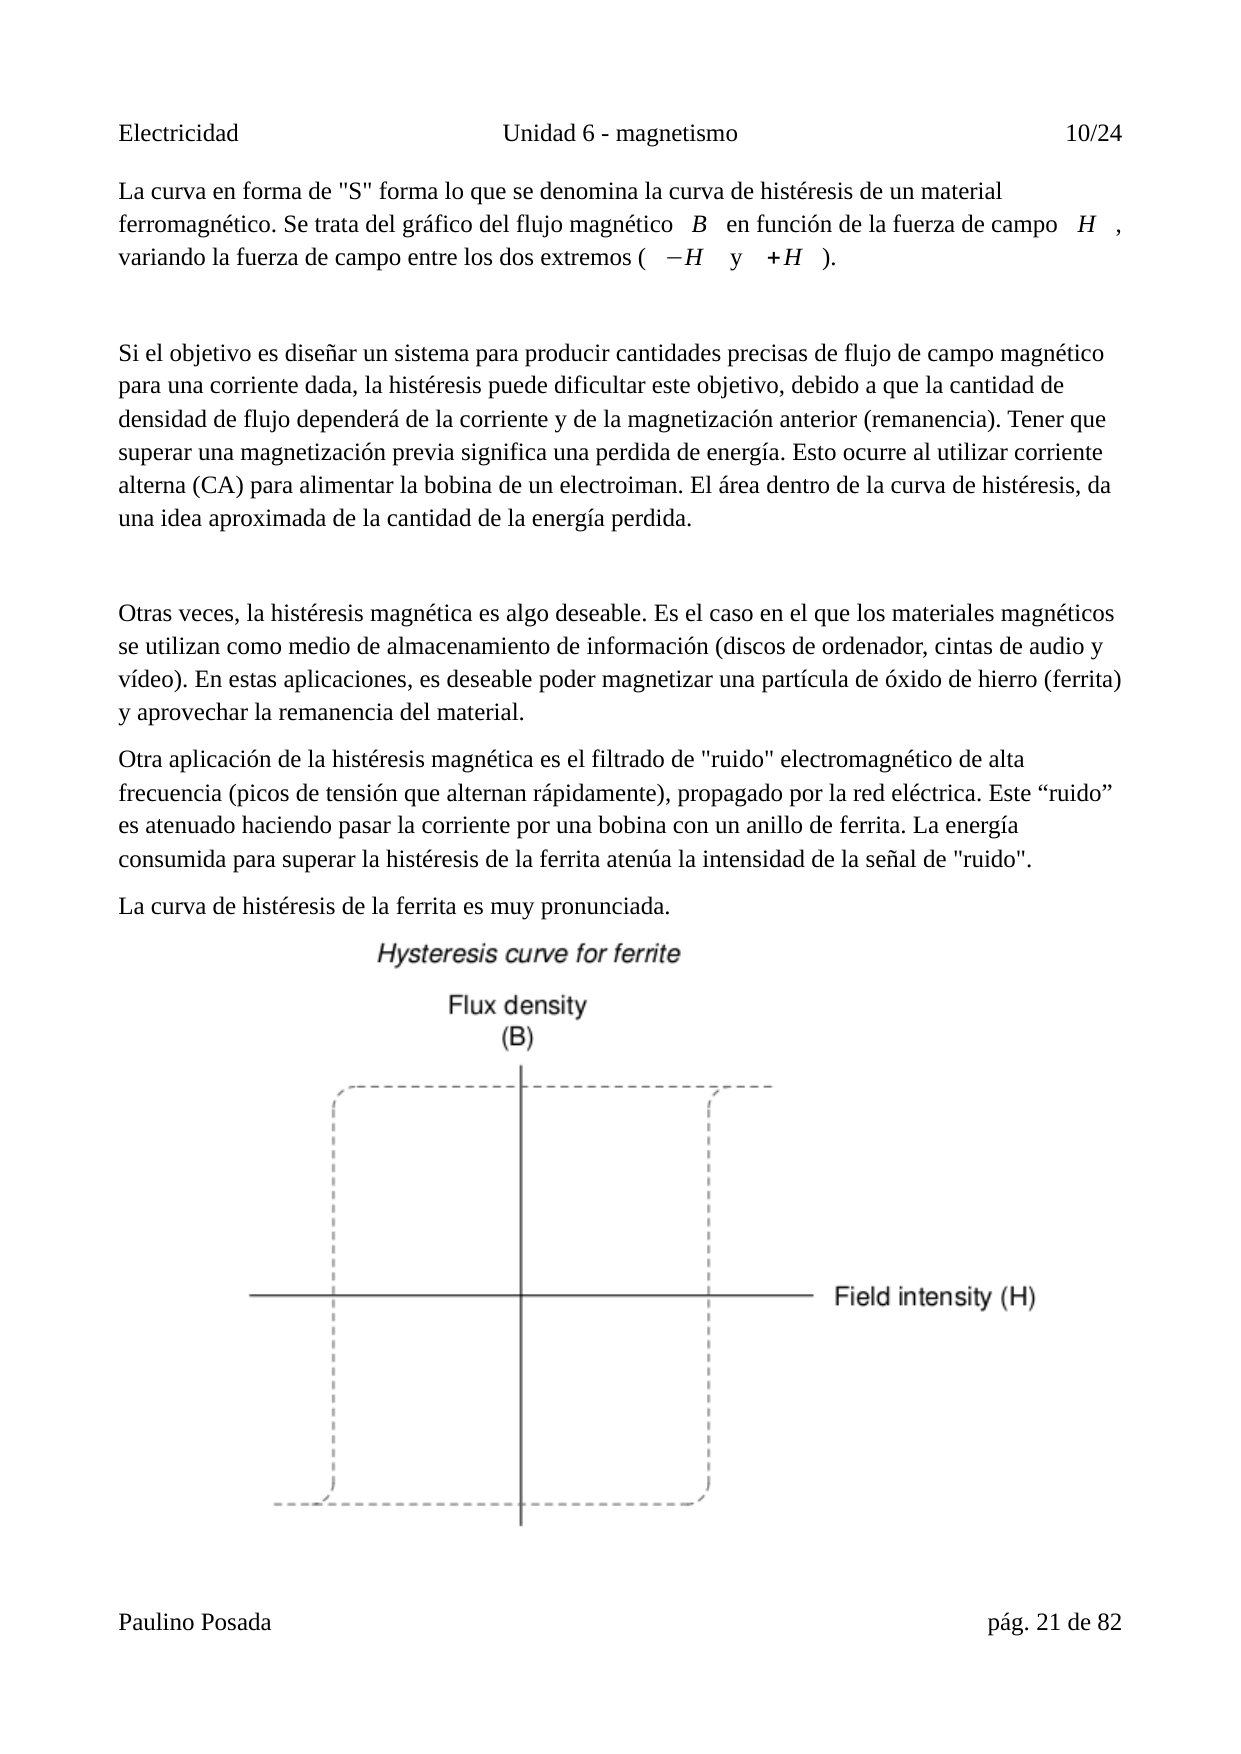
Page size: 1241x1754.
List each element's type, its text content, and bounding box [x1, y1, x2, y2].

picture [179, 940, 1061, 1539]
text La curva en forma de "S" forma lo que se denomina la curva de histéresis de un material ferromagnético. Se trata del gráfico del flujo magnéticoen función de la fuerza de campo, variando la fuerza de campo entre los dos extremos ( y ). [118, 176, 1122, 271]
text Si el objetivo es diseñar un sistema para producir cantidades precisas de flujo de campo magnético para una corriente dada, la histéresis puede dificultar este objetivo, debido a que la cantidad de densidad de flujo dependerá de la corriente y de la magnetización anterior (remanencia). Tener que superar una magnetización previa significa una perdida de energía. Esto ocurre al utilizar corriente alterna (CA) para alimentar la bobina de un electroiman. El área dentro de la curva de histéresis, da una idea aproximada de la cantidad de la energía perdida. [118, 338, 1122, 531]
text Otra aplicación de la histéresis magnética es el filtrado de "ruido" electromagnético de alta frecuencia (picos de tensión que alternan rápidamente), propagado por la red eléctrica. Este “ruido” es atenuado haciendo pasar la corriente por una bobina con un anillo de ferrita. La energía consumida para superar la histéresis de la ferrita atenúa la intensidad de la señal de "ruido". [118, 744, 1122, 872]
text Otras veces, la histéresis magnética es algo deseable. Es el caso en el que los materiales magnéticos se utilizan como medio de almacenamiento de información (discos de ordenador, cintas de audio y vídeo). En estas aplicaciones, es deseable poder magnetizar una partícula de óxido de hierro (ferrita) y aprovechar la remanencia del material. [118, 598, 1122, 726]
text La curva de histéresis de la ferrita es muy pronunciada. [118, 891, 1122, 920]
